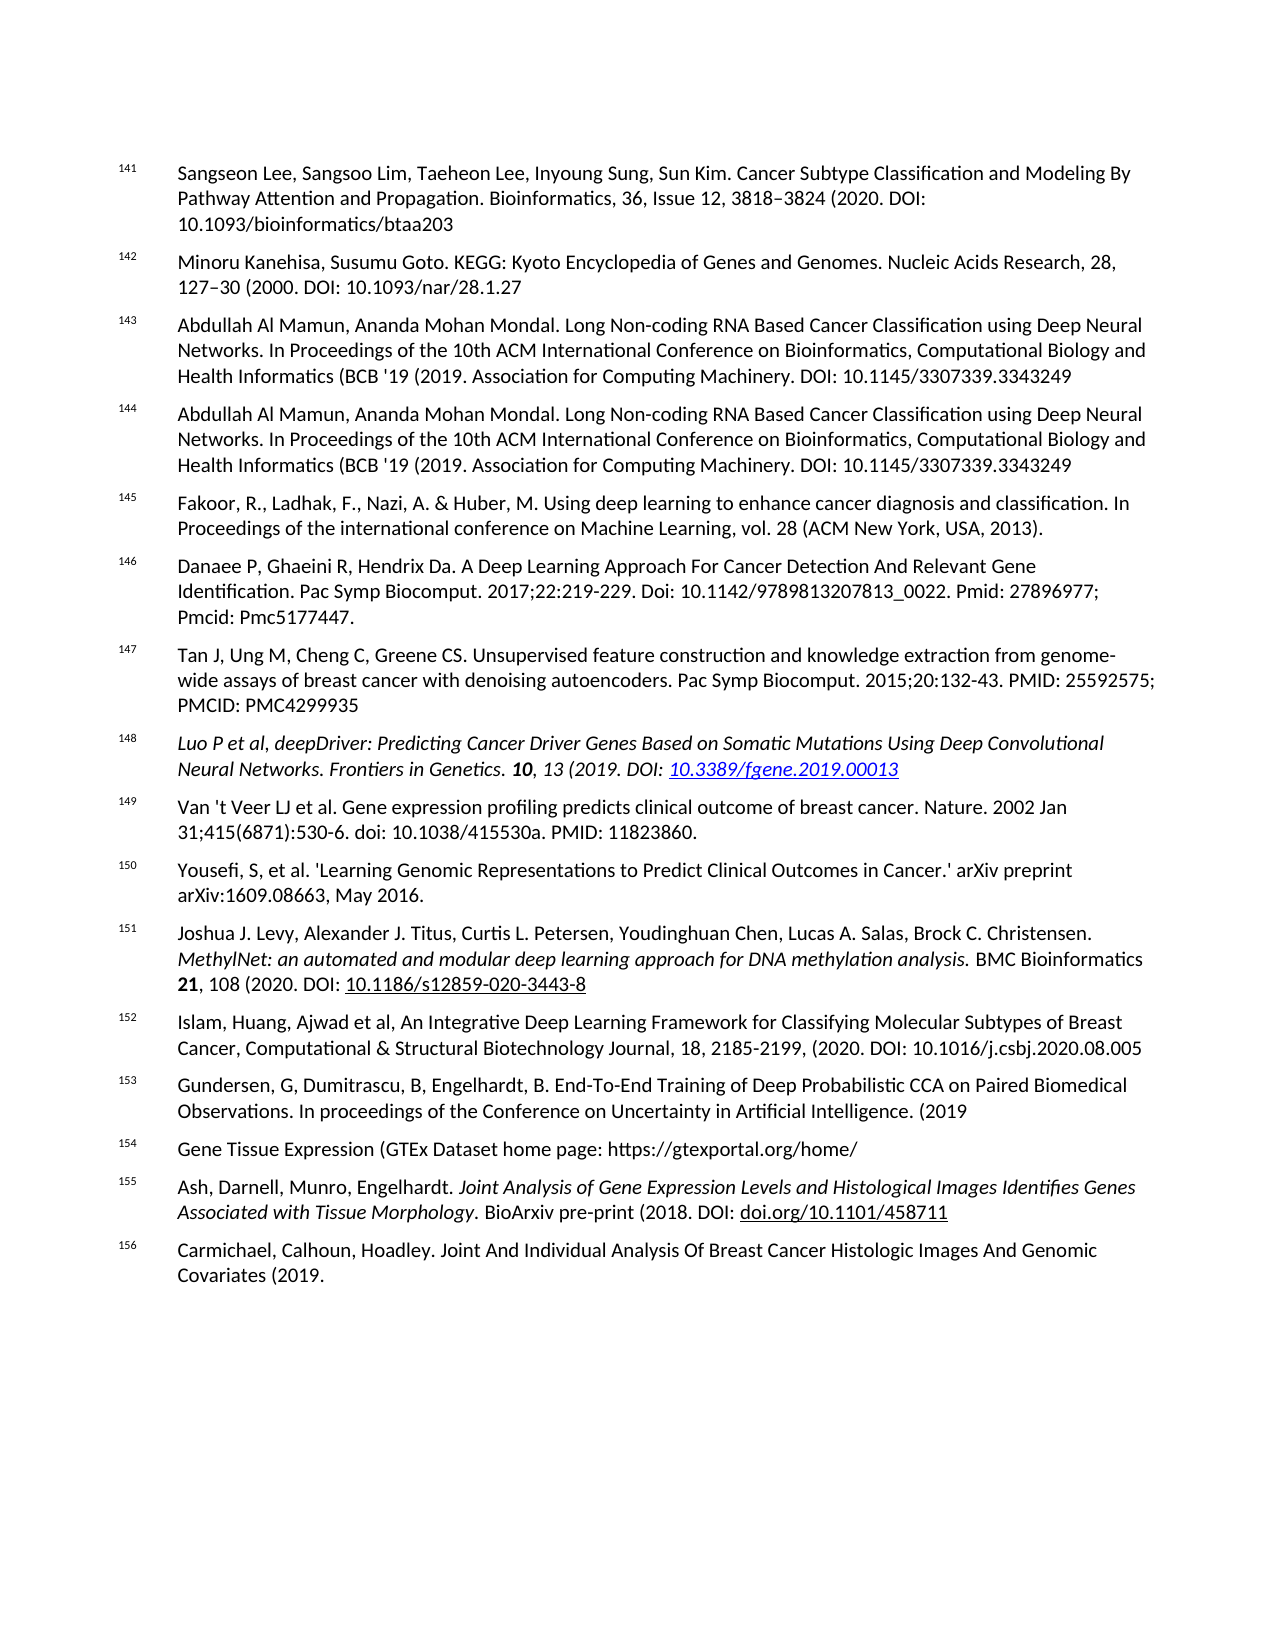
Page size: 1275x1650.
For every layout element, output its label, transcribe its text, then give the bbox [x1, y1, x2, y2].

text Fakoor, R., Ladhak, F., Nazi, A. & Huber, M. Using deep learning to enhance cancer diagnosis and classification. In Proceedings of the international conference on Machine Learning, vol. 28 (ACM New York, USA, 2013). [118, 490, 1157, 541]
text Danaee P, Ghaeini R, Hendrix Da. A Deep Learning Approach For Cancer Detection And Relevant Gene Identification. Pac Symp Biocomput. 2017;22:219-229. Doi: 10.1142/9789813207813_0022. Pmid: 27896977; Pmcid: Pmc5177447. [118, 553, 1157, 629]
text Abdullah Al Mamun, Ananda Mohan Mondal. Long Non-coding RNA Based Cancer Classification using Deep Neural Networks. In Proceedings of the 10th ACM International Conference on Bioinformatics, Computational Biology and Health Informatics (BCB '19 (2019. Association for Computing Machinery. DOI: 10.1145/3307339.3343249 [118, 401, 1157, 477]
text Carmichael, Calhoun, Hoadley. Joint And Individual Analysis Of Breast Cancer Histologic Images And Genomic Covariates (2019. [118, 1237, 1157, 1288]
text Luo P et al, deepDriver: Predicting Cancer Driver Genes Based on Somatic Mutations Using Deep Convolutional Neural Networks. Frontiers in Genetics. 10, 13 (2019. DOI: 10.3389/fgene.2019.00013 [118, 731, 1157, 781]
text Van 't Veer LJ et al. Gene expression profiling predicts clinical outcome of breast cancer. Nature. 2002 Jan 31;415(6871):530-6. doi: 10.1038/415530a. PMID: 11823860. [118, 794, 1157, 845]
text Ash, Darnell, Munro, Engelhardt. Joint Analysis of Gene Expression Levels and Histological Images Identifies Genes Associated with Tissue Morphology. BioArxiv pre-print (2018. DOI: doi.org/10.1101/458711 [118, 1174, 1157, 1225]
text Abdullah Al Mamun, Ananda Mohan Mondal. Long Non-coding RNA Based Cancer Classification using Deep Neural Networks. In Proceedings of the 10th ACM International Conference on Bioinformatics, Computational Biology and Health Informatics (BCB '19 (2019. Association for Computing Machinery. DOI: 10.1145/3307339.3343249 [118, 312, 1157, 388]
text Joshua J. Levy, Alexander J. Titus, Curtis L. Petersen, Youdinghuan Chen, Lucas A. Salas, Brock C. Christensen. MethylNet: an automated and modular deep learning approach for DNA methylation analysis. BMC Bioinformatics 21, 108 (2020. DOI: 10.1186/s12859-020-3443-8 [118, 921, 1157, 997]
text Minoru Kanehisa, Susumu Goto. KEGG: Kyoto Encyclopedia of Genes and Genomes. Nucleic Acids Research, 28, 127–30 (2000. DOI: 10.1093/nar/28.1.27 [118, 249, 1157, 300]
text Sangseon Lee, Sangsoo Lim, Taeheon Lee, Inyoung Sung, Sun Kim. Cancer Subtype Classification and Modeling By Pathway Attention and Propagation. Bioinformatics, 36, Issue 12, 3818–3824 (2020. DOI: 10.1093/bioinformatics/btaa203 [118, 160, 1157, 236]
text Yousefi, S, et al. 'Learning Genomic Representations to Predict Clinical Outcomes in Cancer.' arXiv preprint arXiv:1609.08663, May 2016. [118, 857, 1157, 908]
text Gene Tissue Expression (GTEx Dataset home page: https://gtexportal.org/home/ [118, 1136, 1157, 1161]
text Islam, Huang, Ajwad et al, An Integrative Deep Learning Framework for Classifying Molecular Subtypes of Breast Cancer, Computational & Structural Biotechnology Journal, 18, 2185-2199, (2020. DOI: 10.1016/j.csbj.2020.08.005 [118, 1009, 1157, 1060]
text Tan J, Ung M, Cheng C, Greene CS. Unsupervised feature construction and knowledge extraction from genome-wide assays of breast cancer with denoising autoencoders. Pac Symp Biocomput. 2015;20:132-43. PMID: 25592575; PMCID: PMC4299935 [118, 642, 1157, 718]
text Gundersen, G, Dumitrascu, B, Engelhardt, B. End-To-End Training of Deep Probabilistic CCA on Paired Biomedical Observations. In proceedings of the Conference on Uncertainty in Artificial Intelligence. (2019 [118, 1073, 1157, 1123]
